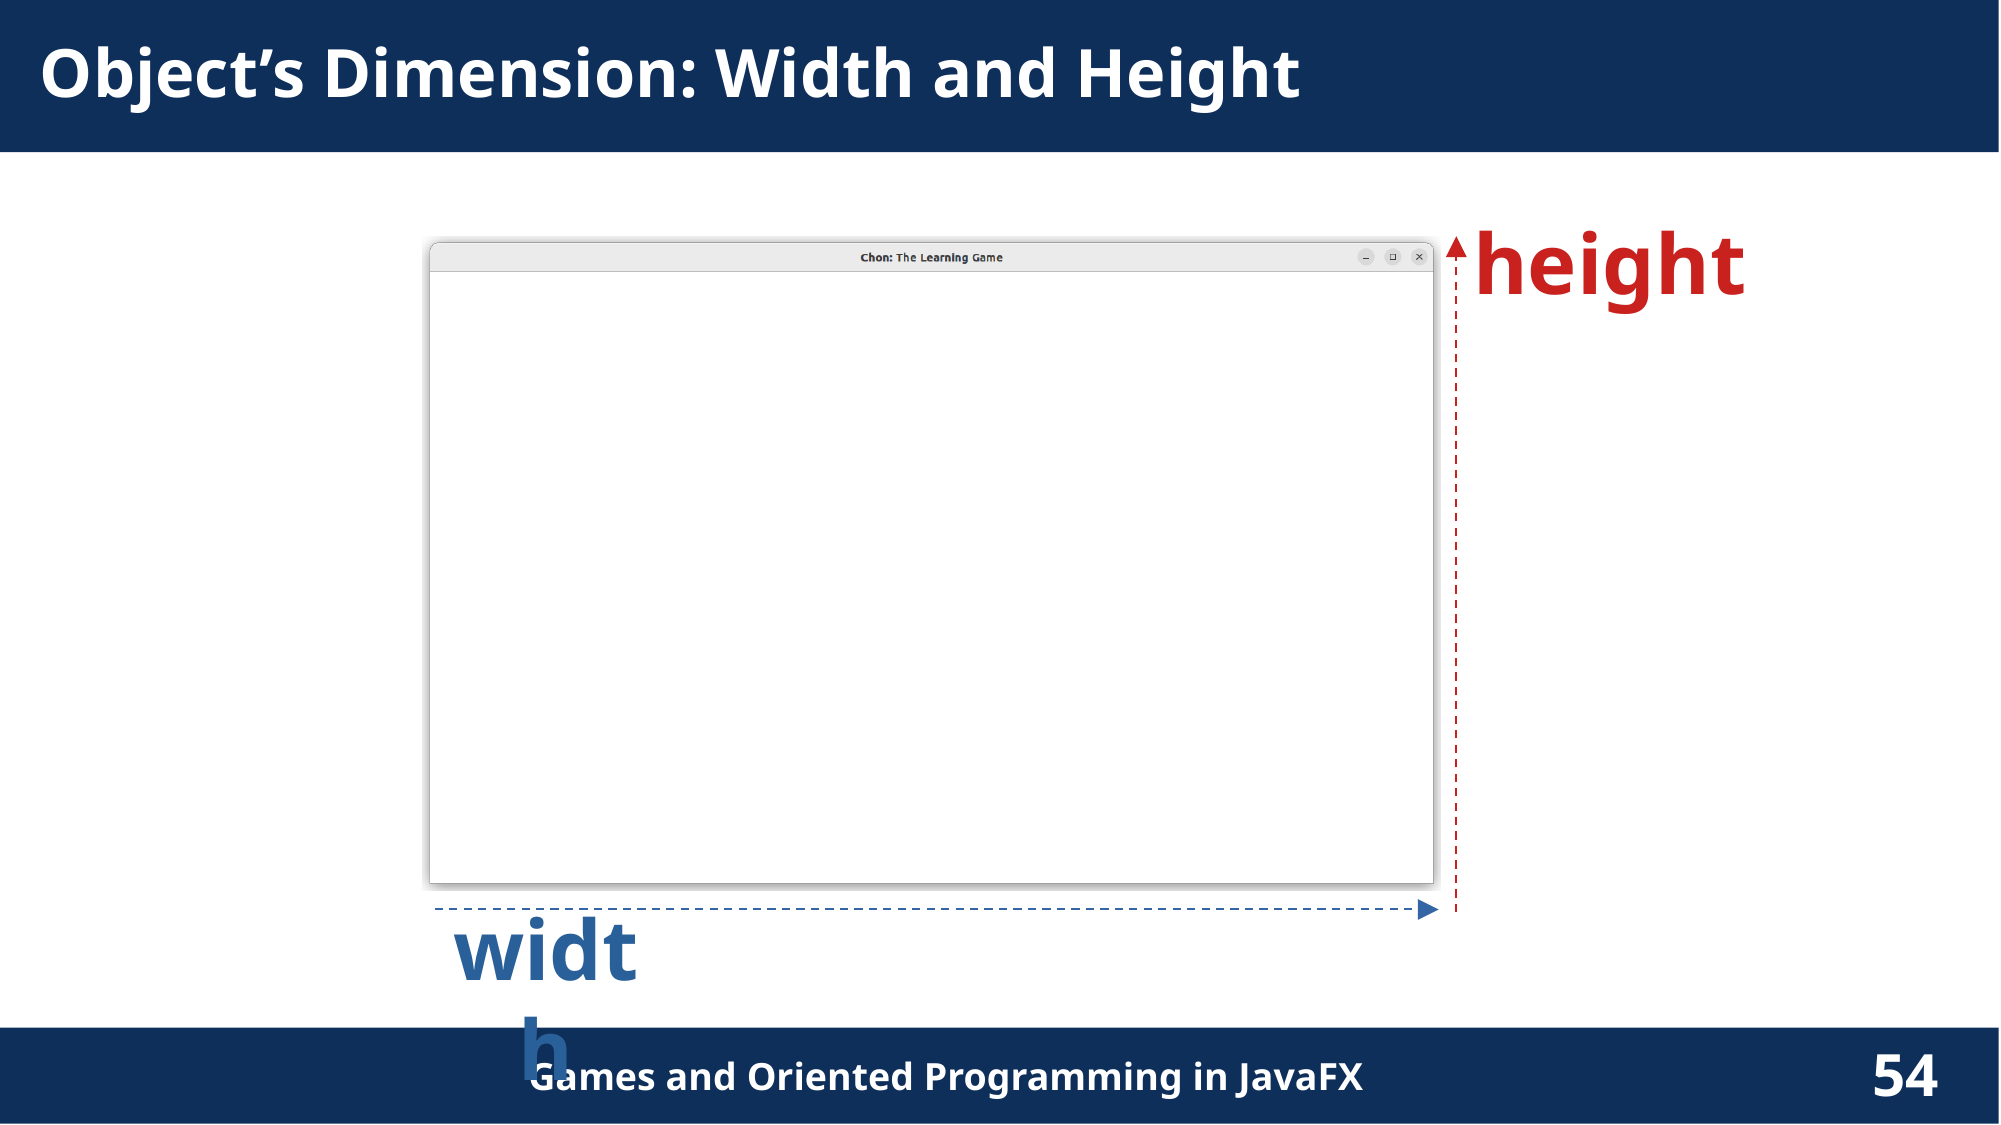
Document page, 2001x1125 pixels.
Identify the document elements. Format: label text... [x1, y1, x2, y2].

text_box width [413, 890, 680, 1105]
picture [422, 236, 1441, 891]
text_box height [1456, 204, 1764, 319]
text_box Object’s Dimension: Width and Height [25, 23, 1999, 119]
